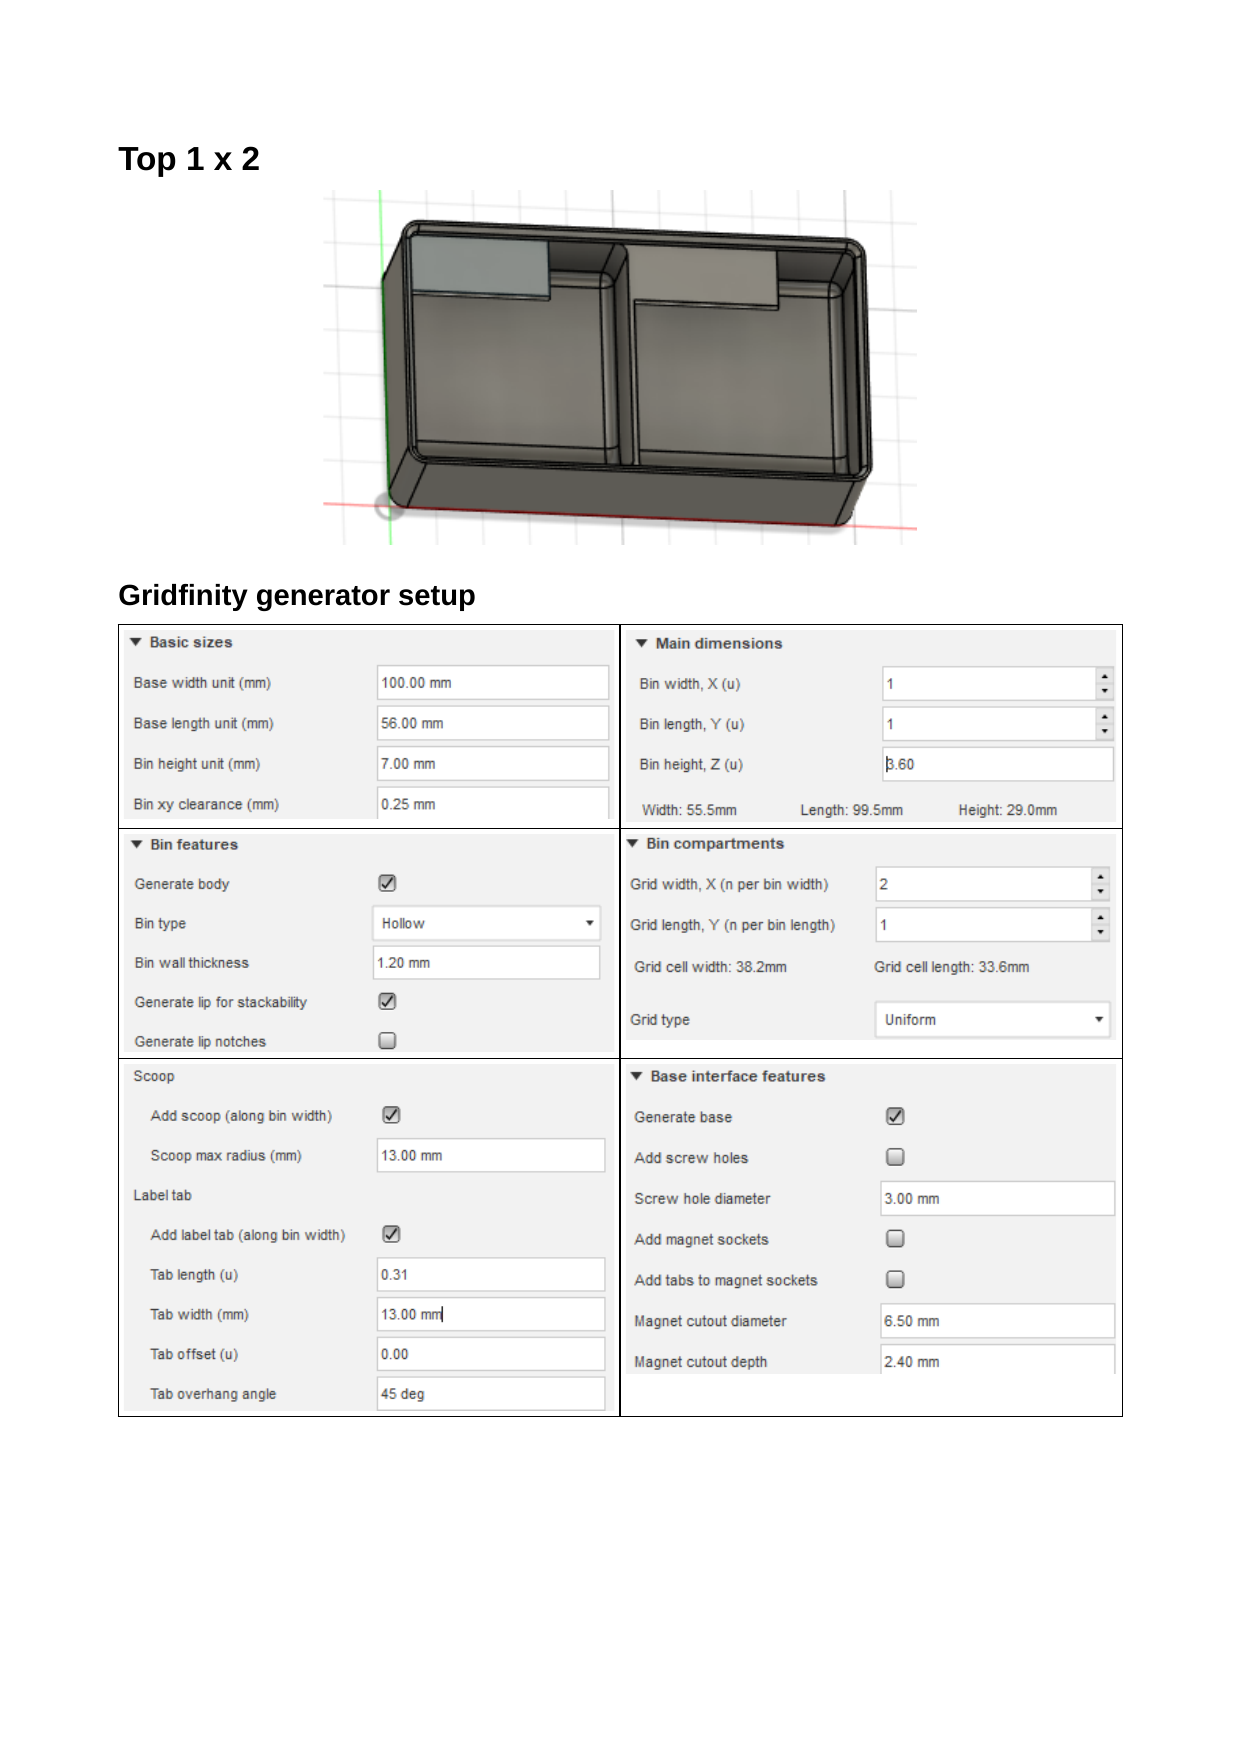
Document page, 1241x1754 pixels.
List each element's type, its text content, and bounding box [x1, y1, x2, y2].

table_cell [621, 1059, 1122, 1416]
subtitle Top 1 x 2 [118, 139, 1122, 177]
picture [625, 630, 1117, 822]
table_header [621, 625, 1122, 828]
table_cell [119, 829, 619, 1058]
picture [123, 834, 615, 1052]
table_cell [119, 1059, 619, 1416]
picture [323, 190, 917, 545]
subtitle Gridfinity generator setup [118, 578, 1122, 612]
table_cell [621, 829, 1122, 1058]
picture [625, 1064, 1117, 1374]
picture [625, 834, 1117, 1040]
picture [123, 630, 615, 819]
picture [123, 1064, 615, 1411]
table_header [119, 625, 619, 828]
